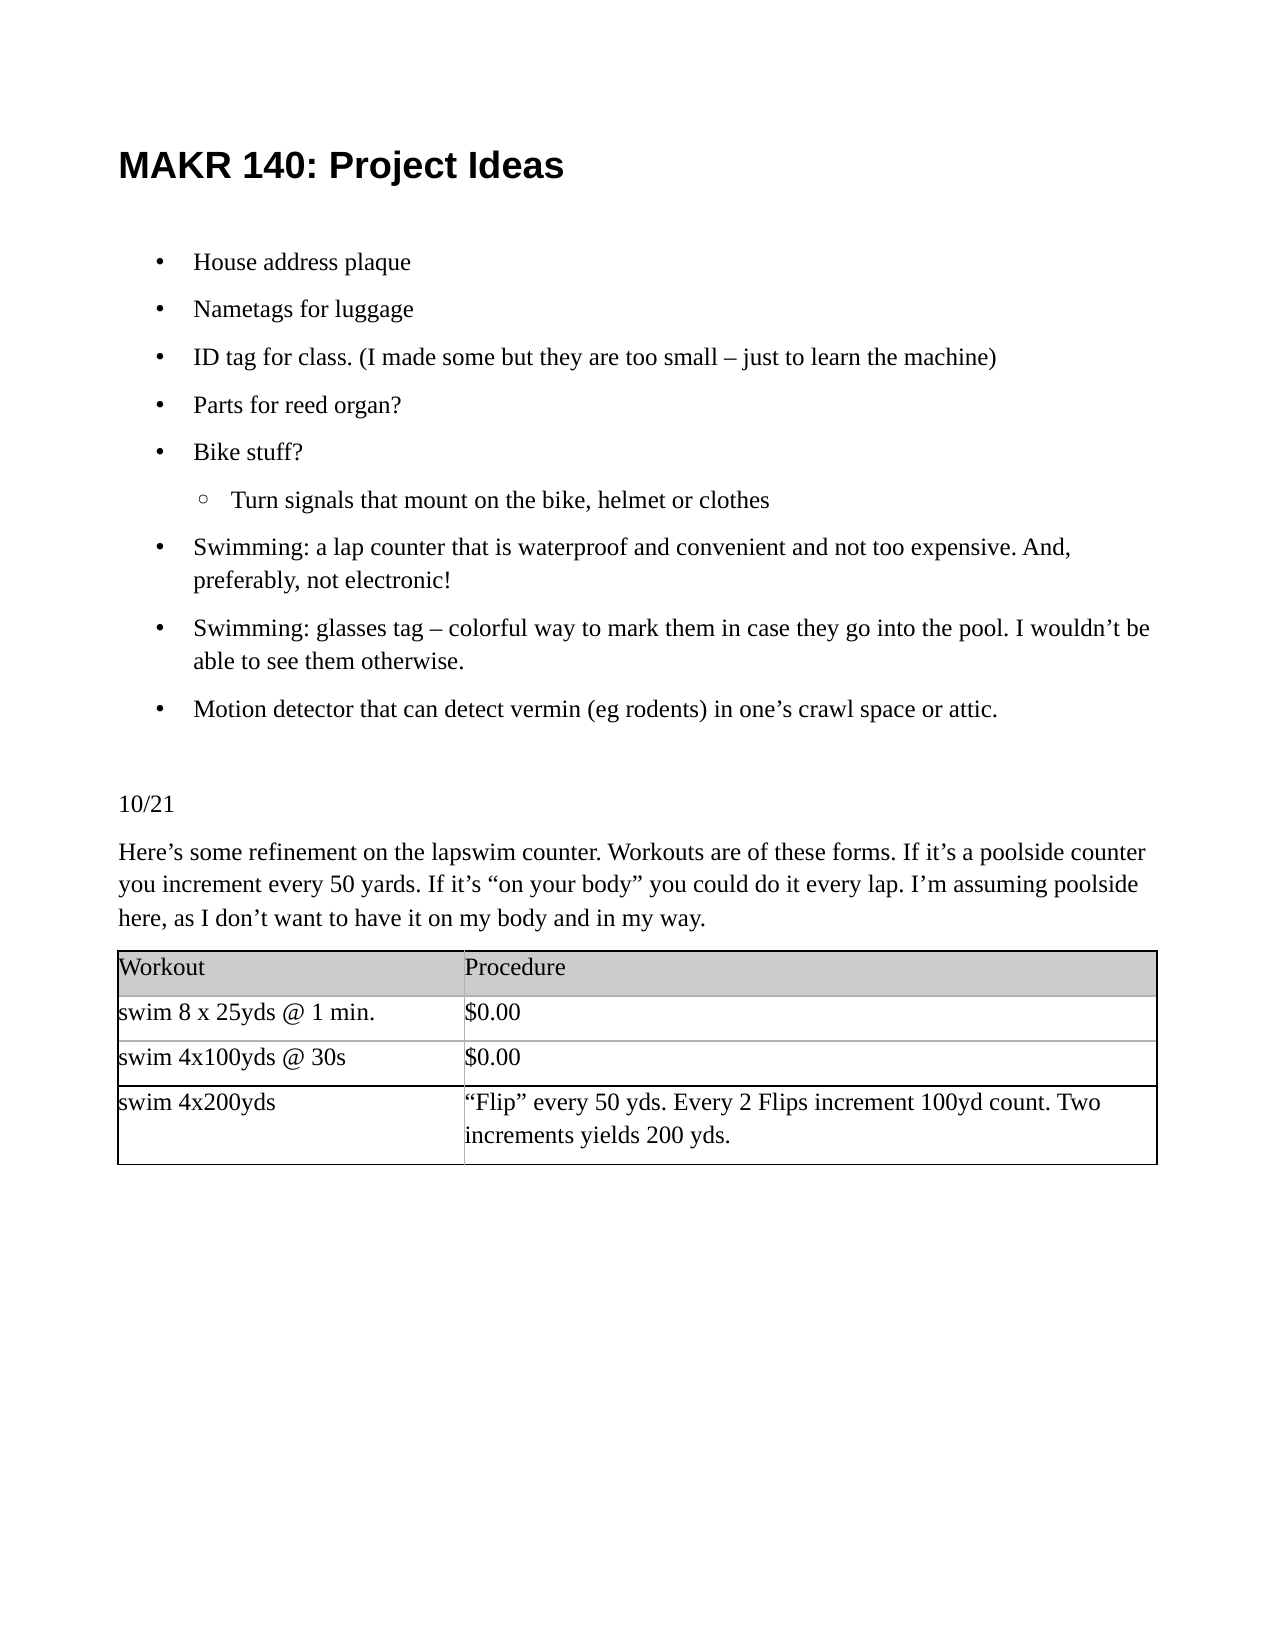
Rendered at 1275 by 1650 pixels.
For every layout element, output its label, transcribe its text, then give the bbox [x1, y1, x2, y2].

list Turn signals that mount on the bike, helmet or clothes [193, 485, 1157, 514]
table_cell $0.00 [465, 997, 1156, 1040]
list Nametags for luggage [156, 294, 1157, 323]
list Bike stuff? [156, 437, 1157, 466]
text Here’s some refinement on the lapswim counter. Workouts are of these forms. If it’s a poolside counter you increment every 50 yards. If it’s “on your body” you could do it every lap. I’m assuming poolside here, as I don’t want to have it on my body and in my way. [118, 837, 1157, 931]
table_header Workout [119, 952, 464, 995]
table_cell swim 8 x 25yds @ 1 min. [119, 997, 464, 1040]
table_cell “Flip” every 50 yds. Every 2 Flips increment 100yd count. Two increments yields 200 yds. [465, 1087, 1156, 1163]
subtitle MAKR 140: Project Ideas [118, 143, 1157, 187]
list House address plaque [156, 247, 1157, 276]
text 10/21 [118, 789, 1157, 818]
list Swimming: glasses tag – colorful way to mark them in case they go into the pool. I wouldn’t be able to see them otherwise. [156, 613, 1157, 675]
table_cell swim 4x200yds [119, 1087, 464, 1163]
list Parts for reed organ? [156, 390, 1157, 418]
list Swimming: a lap counter that is waterproof and convenient and not too expensive. And, preferably, not electronic! [156, 532, 1157, 594]
table_cell swim 4x100yds @ 30s [119, 1042, 464, 1085]
list ID tag for class. (I made some but they are too small – just to learn the machine) [156, 342, 1157, 371]
table_cell $0.00 [465, 1042, 1156, 1085]
list Motion detector that can detect vermin (eg rodents) in one’s crawl space or attic. [156, 694, 1157, 722]
table_header Procedure [465, 952, 1156, 995]
